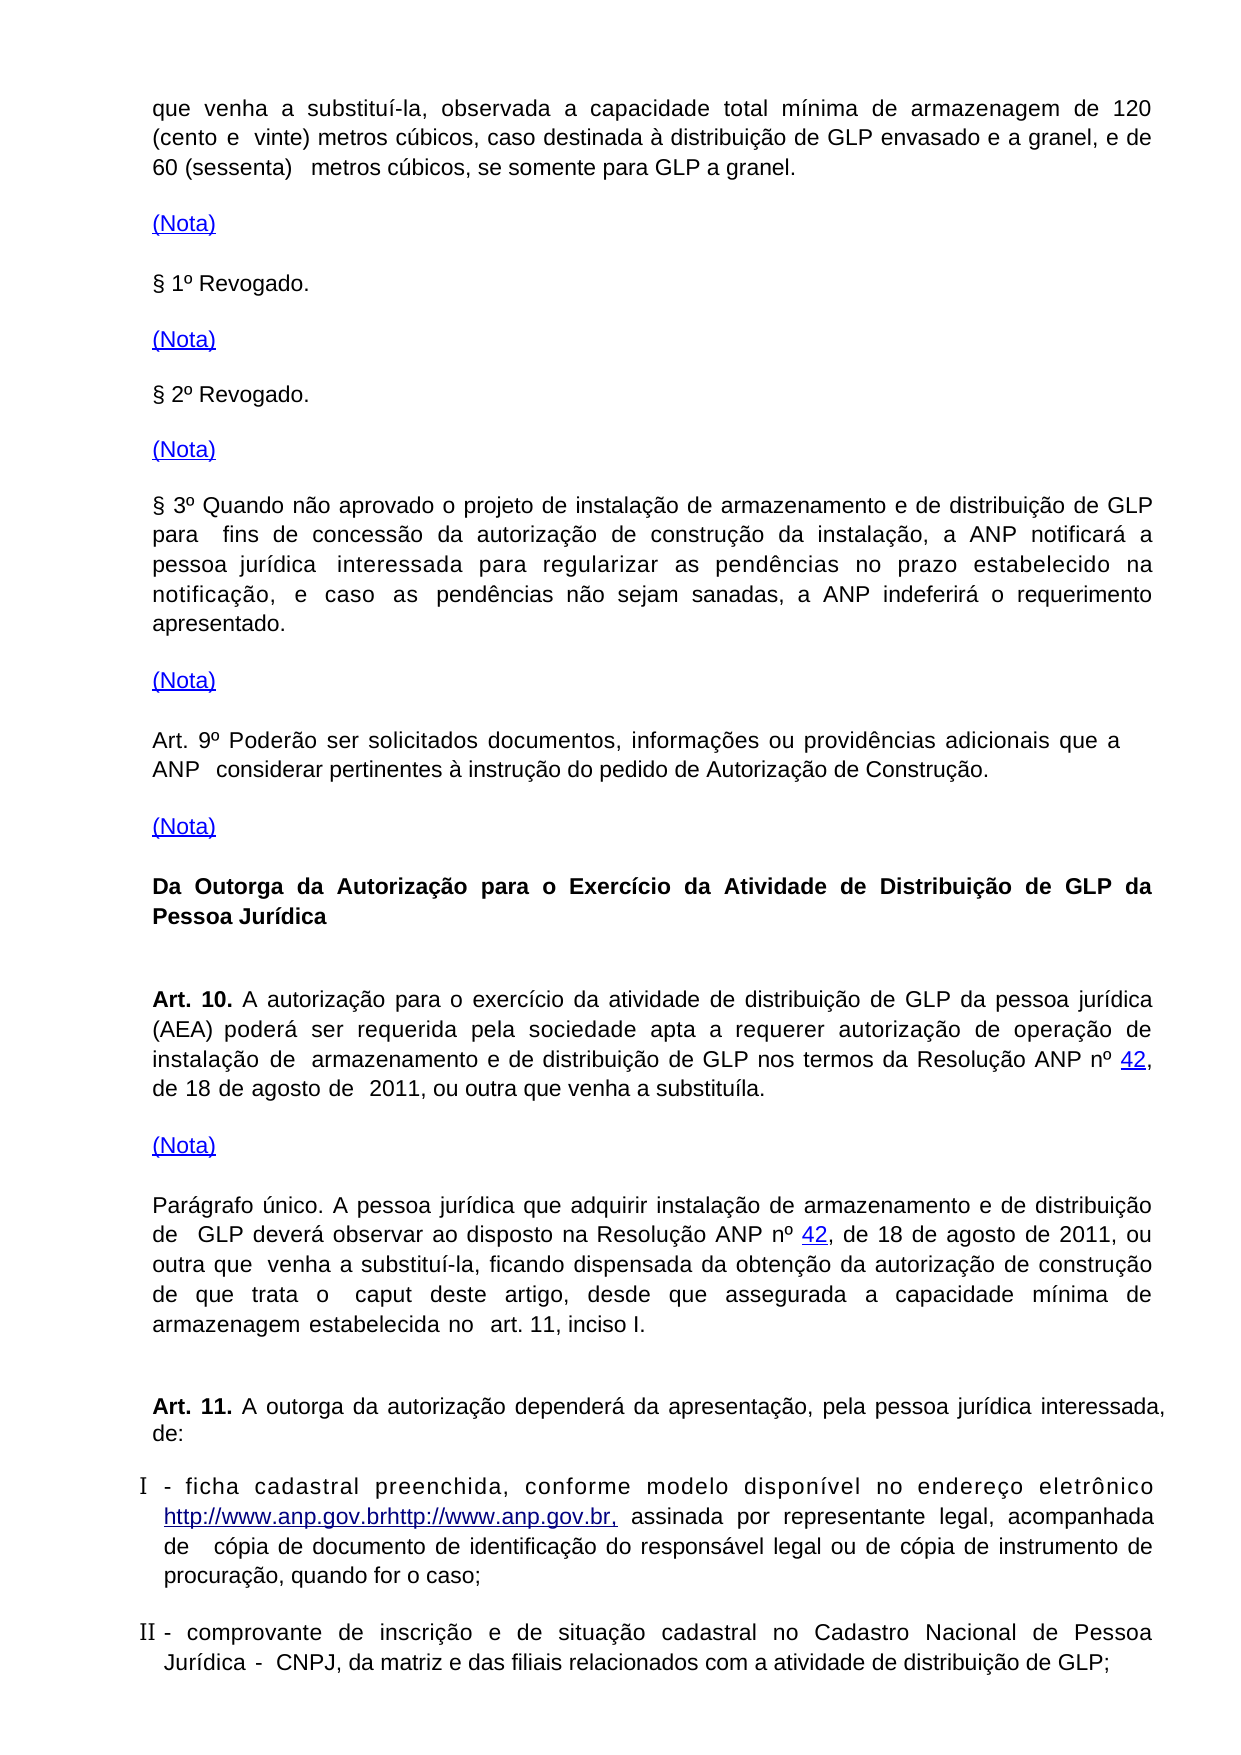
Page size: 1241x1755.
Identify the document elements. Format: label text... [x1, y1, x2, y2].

subtitle Da Outorga da Autorização para o Exercício da Atividade de Distribuição de GLP da Pessoa Jurídica [152, 873, 1152, 929]
text Art. 11. A outorga da autorização dependerá da apresentação, pela pessoa jurídica interessada, de: [152, 1393, 1166, 1446]
text Art. 9º Poderão ser solicitados documentos, informações ou providências adicionais que a ANP considerar pertinentes à instrução do pedido de Autorização de Construção. [152, 727, 1152, 783]
text § 2º Revogado. (Nota) [152, 381, 310, 463]
list - ficha cadastral preenchida, conforme modelo disponível no endereço eletrônico http://www.anp.gov.brhttp://www.anp.gov.br, assinada por representante legal, acompanhada de cópia de documento de identificação do responsável legal ou de cópia de instrumento de procuração, quando for o caso; [152, 1473, 1154, 1589]
text (Nota) [152, 1132, 1166, 1158]
text Art. 10. A autorização para o exercício da atividade de distribuição de GLP da pessoa jurídica (AEA) poderá ser requerida pela sociedade apta a requerer autorização de operação de instalação de armazenamento e de distribuição de GLP nos termos da Resolução ANP nº 42, de 18 de agosto de 2011, ou outra que venha a substituíla. [152, 986, 1153, 1102]
text (Nota) [152, 210, 1166, 236]
text § 3º Quando não aprovado o projeto de instalação de armazenamento e de distribuição de GLP para fins de concessão da autorização de construção da instalação, a ANP notificará a pessoa jurídica interessada para regularizar as pendências no prazo estabelecido na notificação, e caso as pendências não sejam sanadas, a ANP indeferirá o requerimento apresentado. [152, 492, 1153, 637]
text (Nota) [152, 667, 1166, 693]
text que venha a substituí-la, observada a capacidade total mínima de armazenagem de 120 (cento e vinte) metros cúbicos, caso destinada à distribuição de GLP envasado e a granel, e de 60 (sessenta) metros cúbicos, se somente para GLP a granel. [152, 94, 1152, 180]
text Parágrafo único. A pessoa jurídica que adquirir instalação de armazenamento e de distribuição de GLP deverá observar ao disposto na Resolução ANP nº 42, de 18 de agosto de 2011, ou outra que venha a substituí-la, ficando dispensada da obtenção da autorização de construção de que trata o caput deste artigo, desde que assegurada a capacidade mínima de armazenagem estabelecida no art. 11, inciso I. [152, 1192, 1153, 1337]
text (Nota) [152, 813, 1166, 839]
list - comprovante de inscrição e de situação cadastral no Cadastro Nacional de Pessoa Jurídica - CNPJ, da matriz e das filiais relacionados com a atividade de distribuição de GLP; [152, 1618, 1152, 1675]
text § 1º Revogado. (Nota) [152, 270, 310, 352]
